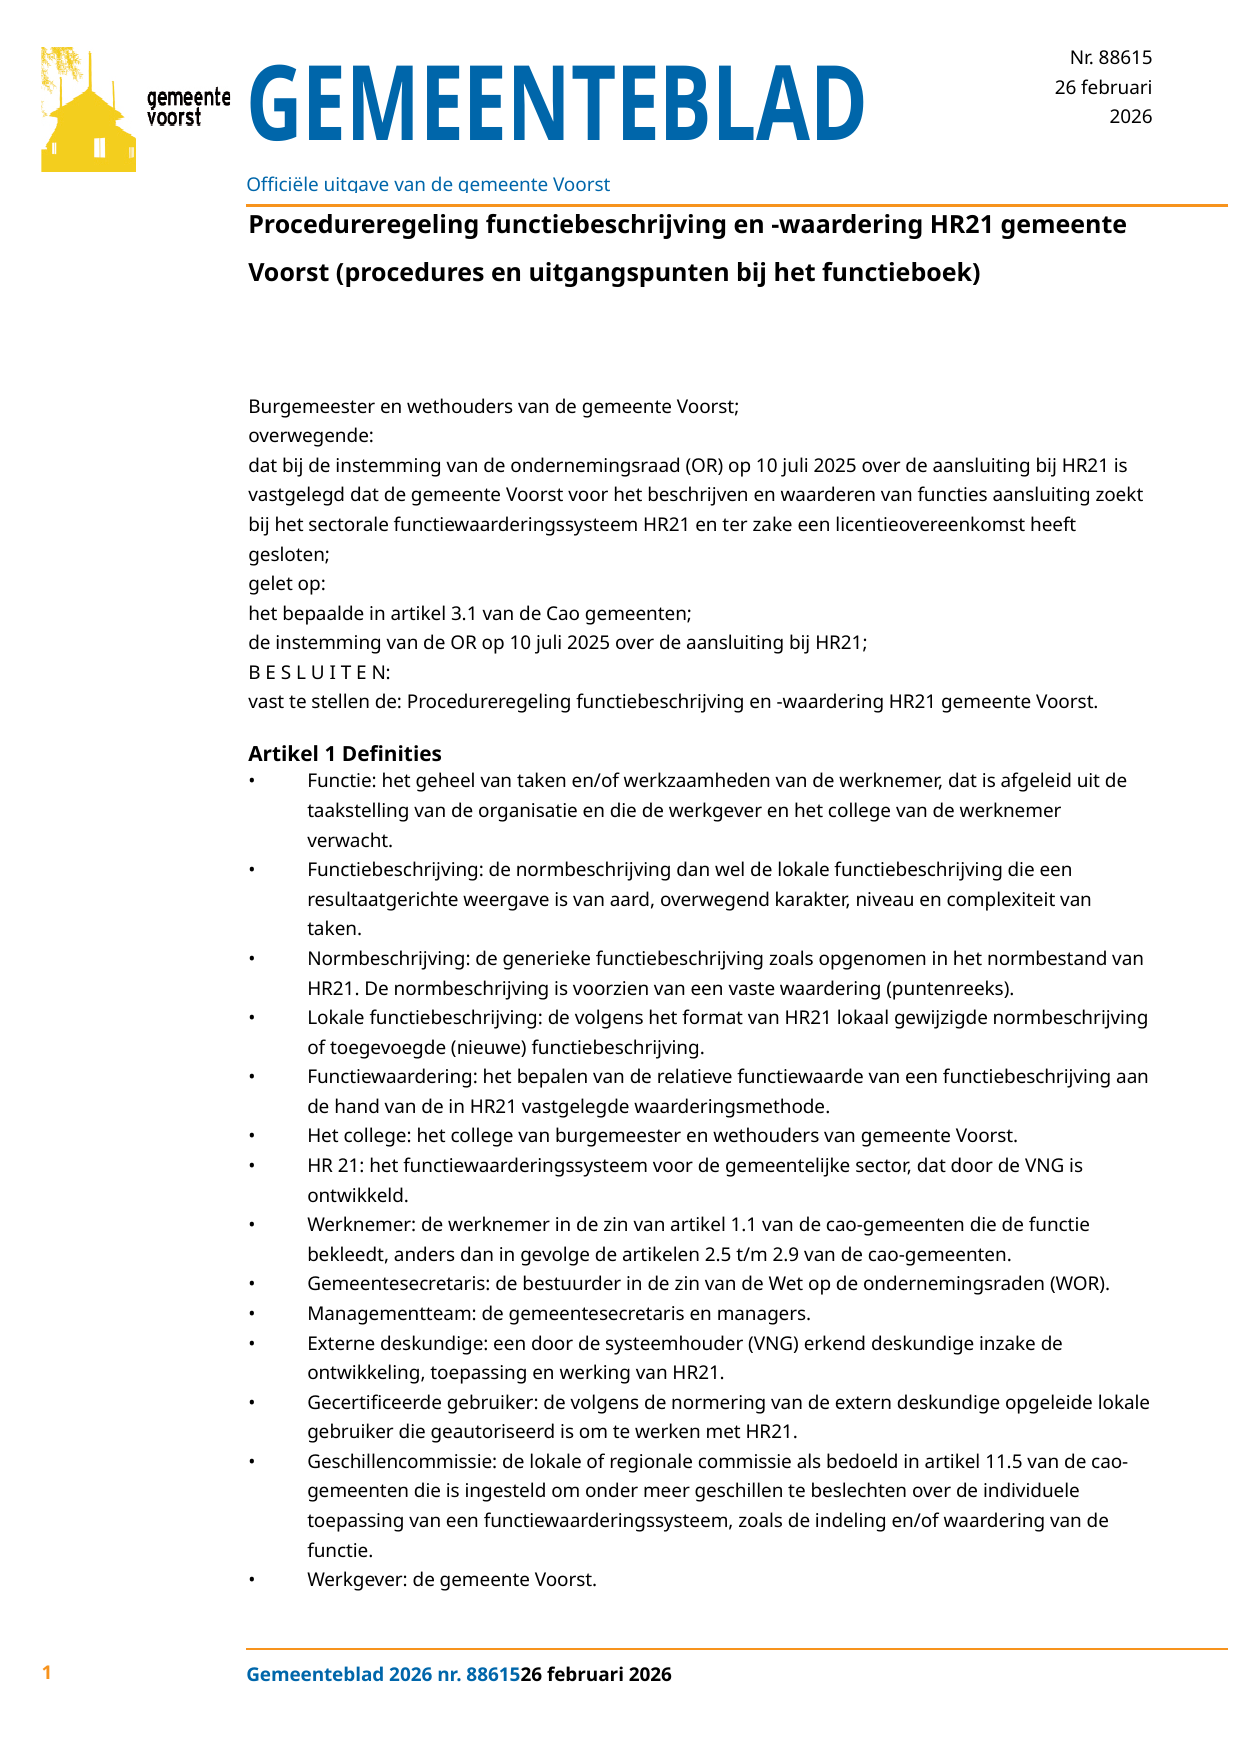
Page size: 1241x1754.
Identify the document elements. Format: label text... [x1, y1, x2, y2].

list Werkgever: de gemeente Voorst. [248, 1566, 1152, 1592]
list Lokale functiebeschrijving: de volgens het format van HR21 lokaal gewijzigde normbeschrijving of toegevoegde (nieuwe) functiebeschrijving. [248, 1004, 1152, 1059]
text Procedureregeling functiebeschrijving en -waardering HR21 gemeente Voorst (procedures en uitgangspunten bij het functieboek) [248, 207, 1152, 288]
list Externe deskundige: een door de systeemhouder (VNG) erkend deskundige inzake de ontwikkeling, toepassing en werking van HR21. [248, 1330, 1152, 1385]
text het bepaalde in artikel 3.1 van de Cao gemeenten; [248, 600, 1152, 626]
text overwegende: [248, 422, 1152, 448]
text B E S L U I T E N: [248, 659, 1152, 685]
list Functiebeschrijving: de normbeschrijving dan wel de lokale functiebeschrijving die een resultaatgerichte weergave is van aard, overwegend karakter, niveau en complexiteit van taken. [248, 856, 1152, 941]
text dat bij de instemming van de ondernemingsraad (OR) op 10 juli 2025 over de aansluiting bij HR21 is vastgelegd dat de gemeente Voorst voor het beschrijven en waarderen van functies aansluiting zoekt bij het sectorale functiewaarderingssysteem HR21 en ter zake een licentieovereenkomst heeft gesloten; [248, 452, 1152, 567]
list Managementteam: de gemeentesecretaris en managers. [248, 1300, 1152, 1326]
list Gecertificeerde gebruiker: de volgens de normering van de extern deskundige opgeleide lokale gebruiker die geautoriseerd is om te werken met HR21. [248, 1389, 1152, 1444]
text vast te stellen de: Procedureregeling functiebeschrijving en -waardering HR21 gemeente Voorst. [248, 689, 1152, 714]
list Functiewaardering: het bepalen van de relatieve functiewaarde van een functiebeschrijving aan de hand van de in HR21 vastgelegde waarderingsmethode. [248, 1063, 1152, 1119]
text Burgemeester en wethouders van de gemeente Voorst; [248, 393, 1152, 419]
list Werknemer: de werknemer in de zin van artikel 1.1 van de cao-gemeenten die de functie bekleedt, anders dan in gevolge de artikelen 2.5 t/m 2.9 van de cao-gemeenten. [248, 1211, 1152, 1267]
list Geschillencommissie: de lokale of regionale commissie als bedoeld in artikel 11.5 van de cao-gemeenten die is ingesteld om onder meer geschillen te beslechten over de individuele toepassing van een functiewaarderingssysteem, zoals de indeling en/of waardering van de functie. [248, 1448, 1152, 1562]
list Normbeschrijving: de generieke functiebeschrijving zoals opgenomen in het normbestand van HR21. De normbeschrijving is voorzien van een vaste waardering (puntenreeks). [248, 945, 1152, 1000]
list Gemeentesecretaris: de bestuurder in de zin van de Wet op de ondernemingsraden (WOR). [248, 1271, 1152, 1296]
text de instemming van de OR op 10 juli 2025 over de aansluiting bij HR21; [248, 629, 1152, 655]
text gelet op: [248, 570, 1152, 596]
picture [41, 47, 231, 172]
list HR 21: het functiewaarderingssysteem voor de gemeentelijke sector, dat door de VNG is ontwikkeld. [248, 1152, 1152, 1207]
list Functie: het geheel van taken en/of werkzaamheden van de werknemer, dat is afgeleid uit de taakstelling van de organisatie en die de werkgever en het college van de werknemer verwacht. [248, 768, 1152, 852]
text Artikel 1 Definities [248, 739, 1152, 768]
list Het college: het college van burgemeester en wethouders van gemeente Voorst. [248, 1123, 1152, 1148]
